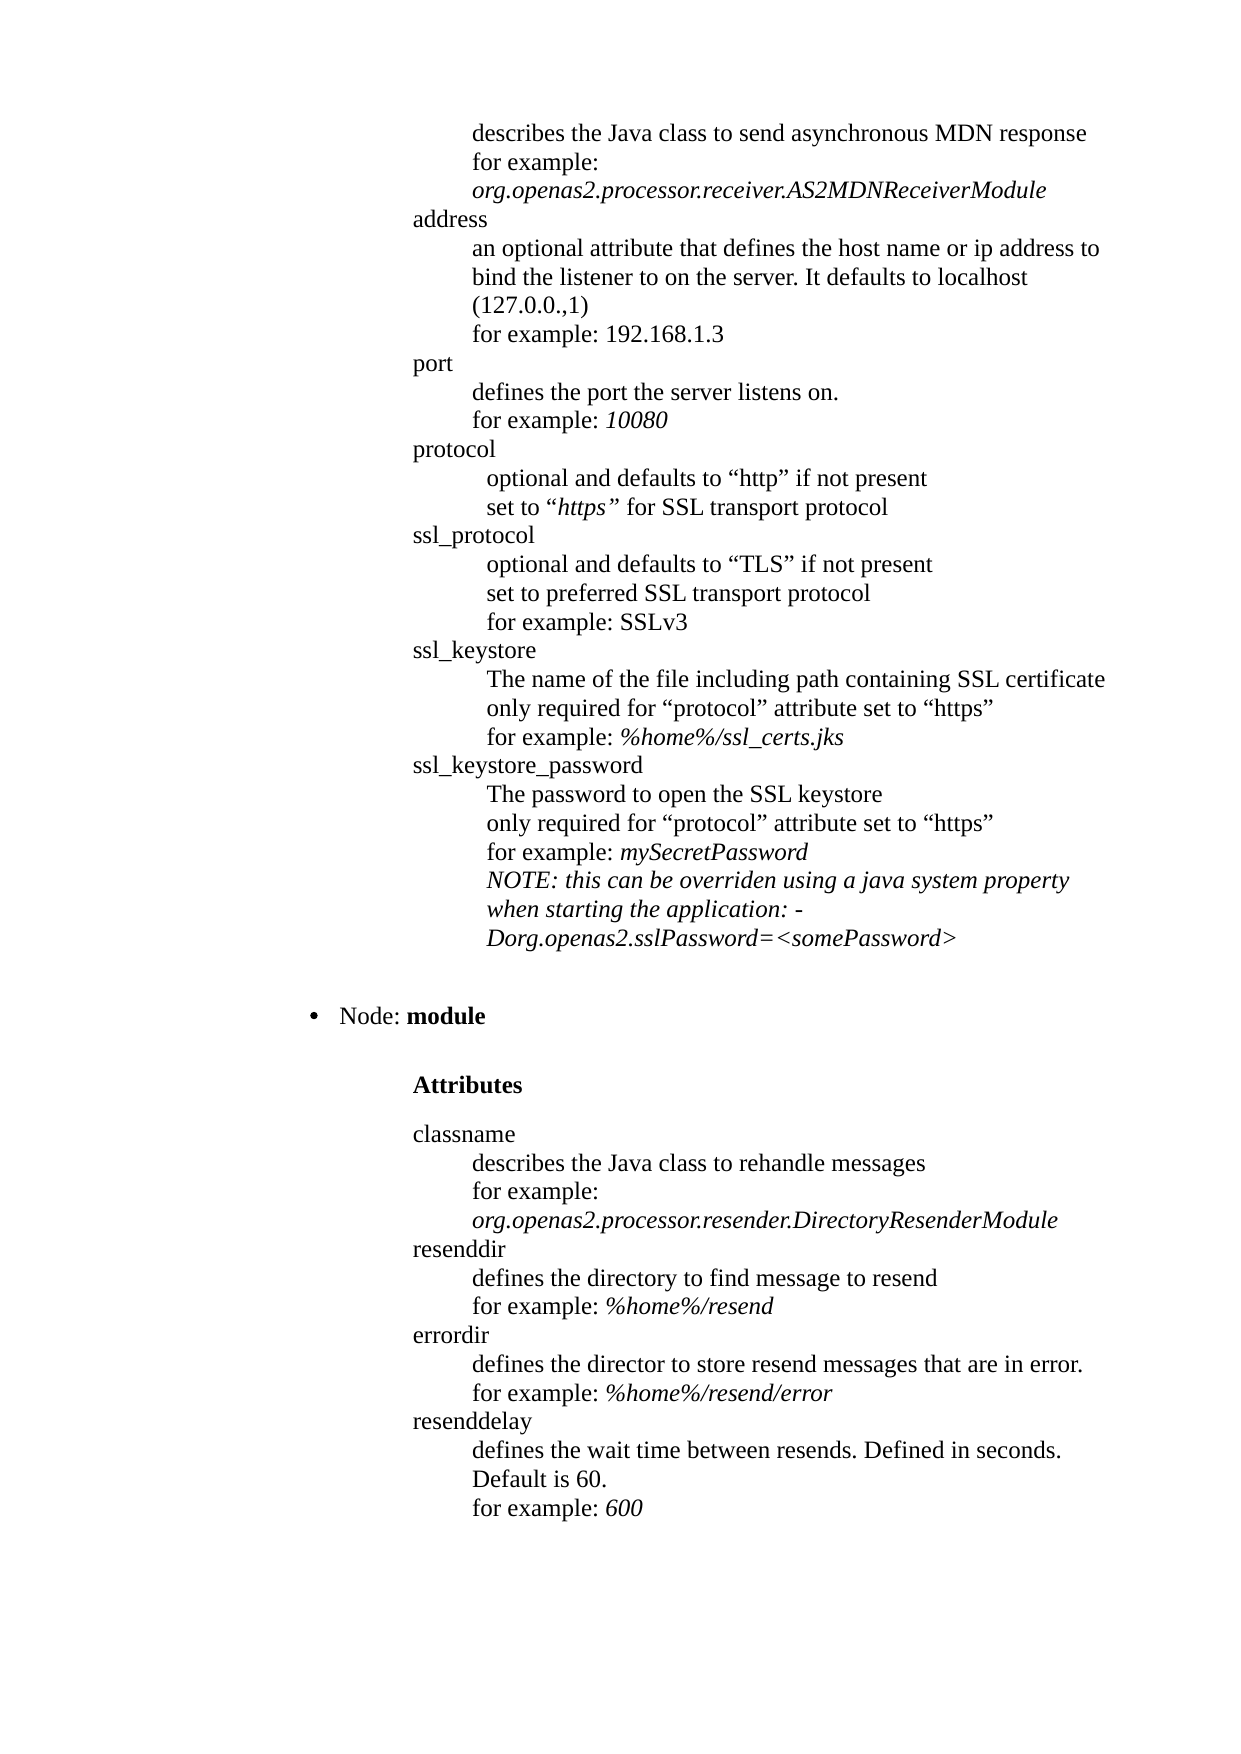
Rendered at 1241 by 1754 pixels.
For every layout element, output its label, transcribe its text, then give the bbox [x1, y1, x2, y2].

list defines the port the server listens on. for example: 10080 [442, 377, 1122, 434]
subtitle only required for “protocol” attribute set to “https” [457, 808, 1122, 837]
list defines the wait time between resends. Defined in seconds. Default is 60. for example: 600 [442, 1435, 1122, 1521]
subtitle address [383, 204, 1122, 233]
list defines the director to store resend messages that are in error. for example: %home%/resend/error [442, 1349, 1122, 1406]
list set to “https” for SSL transport protocol [457, 492, 1122, 521]
list for example: %home%/ssl_certs.jks [457, 722, 1122, 751]
list Node: module [309, 1001, 1122, 1030]
subtitle resenddelay [383, 1406, 1122, 1435]
subtitle The name of the file including path containing SSL certificate [457, 664, 1122, 693]
list an optional attribute that defines the host name or ip address to bind the listener to on the server. It defaults to localhost (127.0.0.,1) for example: 192.168.1.3 [442, 233, 1122, 348]
subtitle port [383, 348, 1122, 377]
subtitle classname [383, 1119, 1122, 1148]
subtitle errordir [383, 1320, 1122, 1349]
list describes the Java class to rehandle messages for example: org.openas2.processor.resender.DirectoryResenderModule [442, 1148, 1122, 1234]
list describes the Java class to send asynchronous MDN response for example: org.openas2.processor.receiver.AS2MDNReceiverModule [442, 118, 1122, 204]
subtitle resenddir [383, 1234, 1122, 1263]
subtitle optional and defaults to “http” if not present [457, 463, 1122, 492]
list for example: mySecretPassword [457, 837, 1122, 866]
subtitle ssl_protocol [383, 521, 1122, 549]
subtitle optional and defaults to “TLS” if not present [457, 549, 1122, 578]
list defines the directory to find message to resend for example: %home%/resend [442, 1263, 1122, 1320]
list NOTE: this can be overriden using a java system property when starting the application: -Dorg.openas2.sslPassword=<somePassword> [457, 866, 1122, 952]
list set to preferred SSL transport protocol [457, 578, 1122, 607]
subtitle only required for “protocol” attribute set to “https” [457, 693, 1122, 722]
subtitle protocol [383, 434, 1122, 463]
subtitle The password to open the SSL keystore [457, 779, 1122, 808]
subtitle ssl_keystore [383, 636, 1122, 664]
subtitle ssl_keystore_password [383, 751, 1122, 779]
list for example: SSLv3 [457, 607, 1122, 636]
list Attributes [383, 1035, 1122, 1099]
